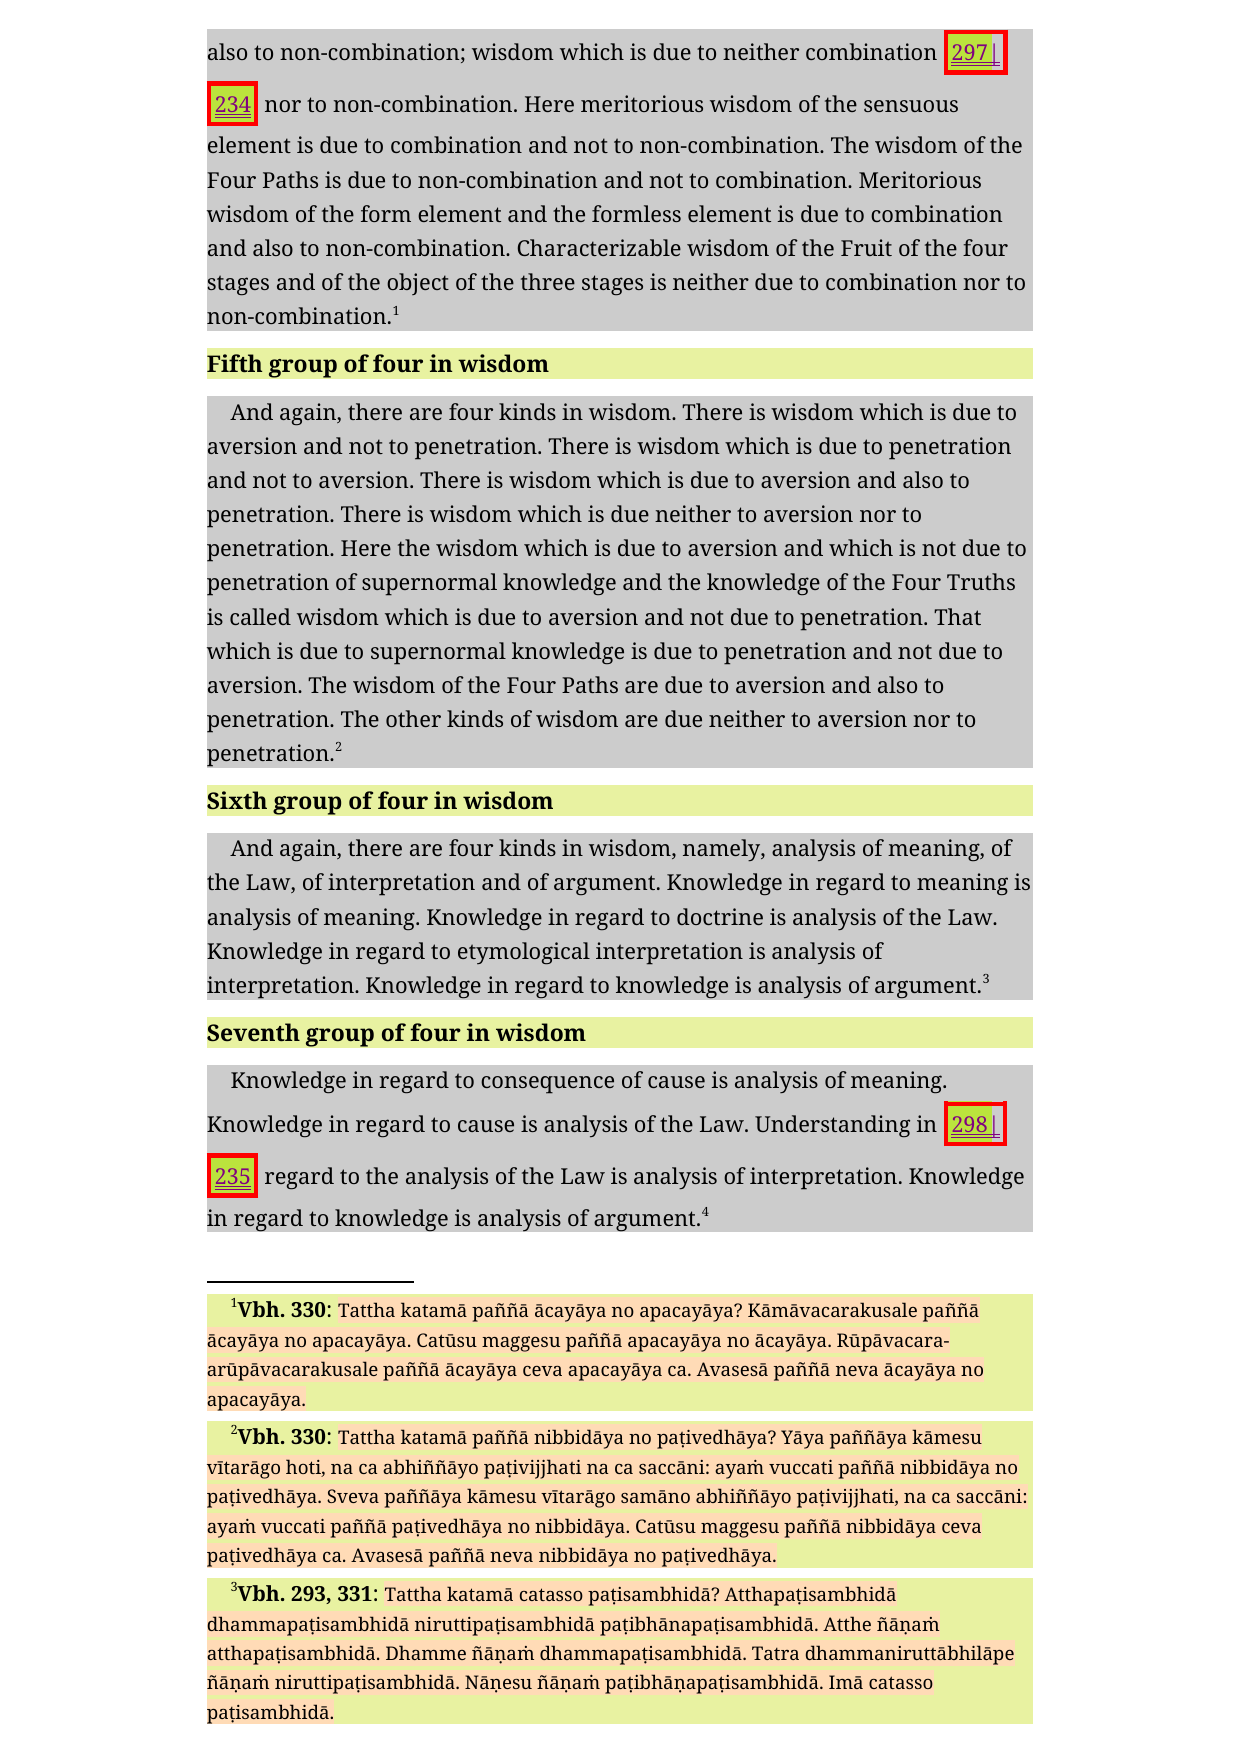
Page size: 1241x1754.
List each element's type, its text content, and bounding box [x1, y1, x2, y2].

text Vbh. 293, 331: Tattha katamā catasso paṭisambhidā? Atthapaṭisambhidā dhammapaṭisambhidā niruttipaṭisambhidā paṭibhānapaṭisambhidā. Atthe ñāṇaṁ atthapaṭisambhidā. Dhamme ñāṇaṁ dhammapaṭisambhidā. Tatra dhammaniruttābhilāpe ñāṇaṁ niruttipaṭisambhidā. Nāṇesu ñāṇaṁ paṭibhāṇapaṭisambhidā. Imā catasso paṭisambhidā. [207, 1578, 1033, 1724]
text Knowledge in regard to consequence of cause is analysis of meaning. Knowledge in regard to cause is analysis of the Law. Understanding in 298|235 regard to the analysis of the Law is analysis of interpretation. Knowledge in regard to knowledge is analysis of argument. [207, 1065, 1033, 1232]
text Vbh. 330: Tattha katamā paññā ācayāya no apacayāya? Kāmāvacarakusale paññā ācayāya no apacayāya. Catūsu maggesu paññā apacayāya no ācayāya. Rūpāvacara- arūpāvacarakusale paññā ācayāya ceva apacayāya ca. Avasesā paññā neva ācayāya no apacayāya. [207, 1294, 1033, 1411]
subtitle Sixth group of four in wisdom [207, 785, 1033, 816]
subtitle Fifth group of four in wisdom [207, 348, 1033, 379]
text also to non-combination; wisdom which is due to neither combination 297|234 nor to non-combination. Here meritorious wisdom of the sensuous element is due to combination and not to non-combination. The wisdom of the Four Paths is due to non-combination and not to combination. Meritorious wisdom of the form element and the formless element is due to combination and also to non-combination. Characterizable wisdom of the Fruit of the four stages and of the object of the three stages is neither due to combination nor to non-combination. [207, 29, 1033, 331]
subtitle Seventh group of four in wisdom [207, 1017, 1033, 1048]
text Vbh. 330: Tattha katamā paññā nibbidāya no paṭivedhāya? Yāya paññāya kāmesu vītarāgo hoti, na ca abhiññāyo paṭivijjhati na ca saccāni: ayaṁ vuccati paññā nibbidāya no paṭivedhāya. Sveva paññāya kāmesu vītarāgo samāno abhiññāyo paṭivijjhati, na ca saccāni: ayaṁ vuccati paññā paṭivedhāya no nibbidāya. Catūsu maggesu paññā nibbidāya ceva paṭivedhāya ca. Avasesā paññā neva nibbidāya no paṭivedhāya. [207, 1421, 1033, 1568]
text And again, there are four kinds in wisdom. There is wisdom which is due to aversion and not to penetration. There is wisdom which is due to penetration and not to aversion. There is wisdom which is due to aversion and also to penetration. There is wisdom which is due neither to aversion nor to penetration. Here the wisdom which is due to aversion and which is not due to penetration of supernormal knowledge and the knowledge of the Four Truths is called wisdom which is due to aversion and not due to penetration. That which is due to supernormal knowledge is due to penetration and not due to aversion. The wisdom of the Four Paths are due to aversion and also to penetration. The other kinds of wisdom are due neither to aversion nor to penetration. [207, 396, 1033, 768]
text And again, there are four kinds in wisdom, namely, analysis of meaning, of the Law, of interpretation and of argument. Knowledge in regard to meaning is analysis of meaning. Knowledge in regard to doctrine is analysis of the Law. Knowledge in regard to etymological interpretation is analysis of interpretation. Knowledge in regard to knowledge is analysis of argument. [207, 833, 1033, 1000]
